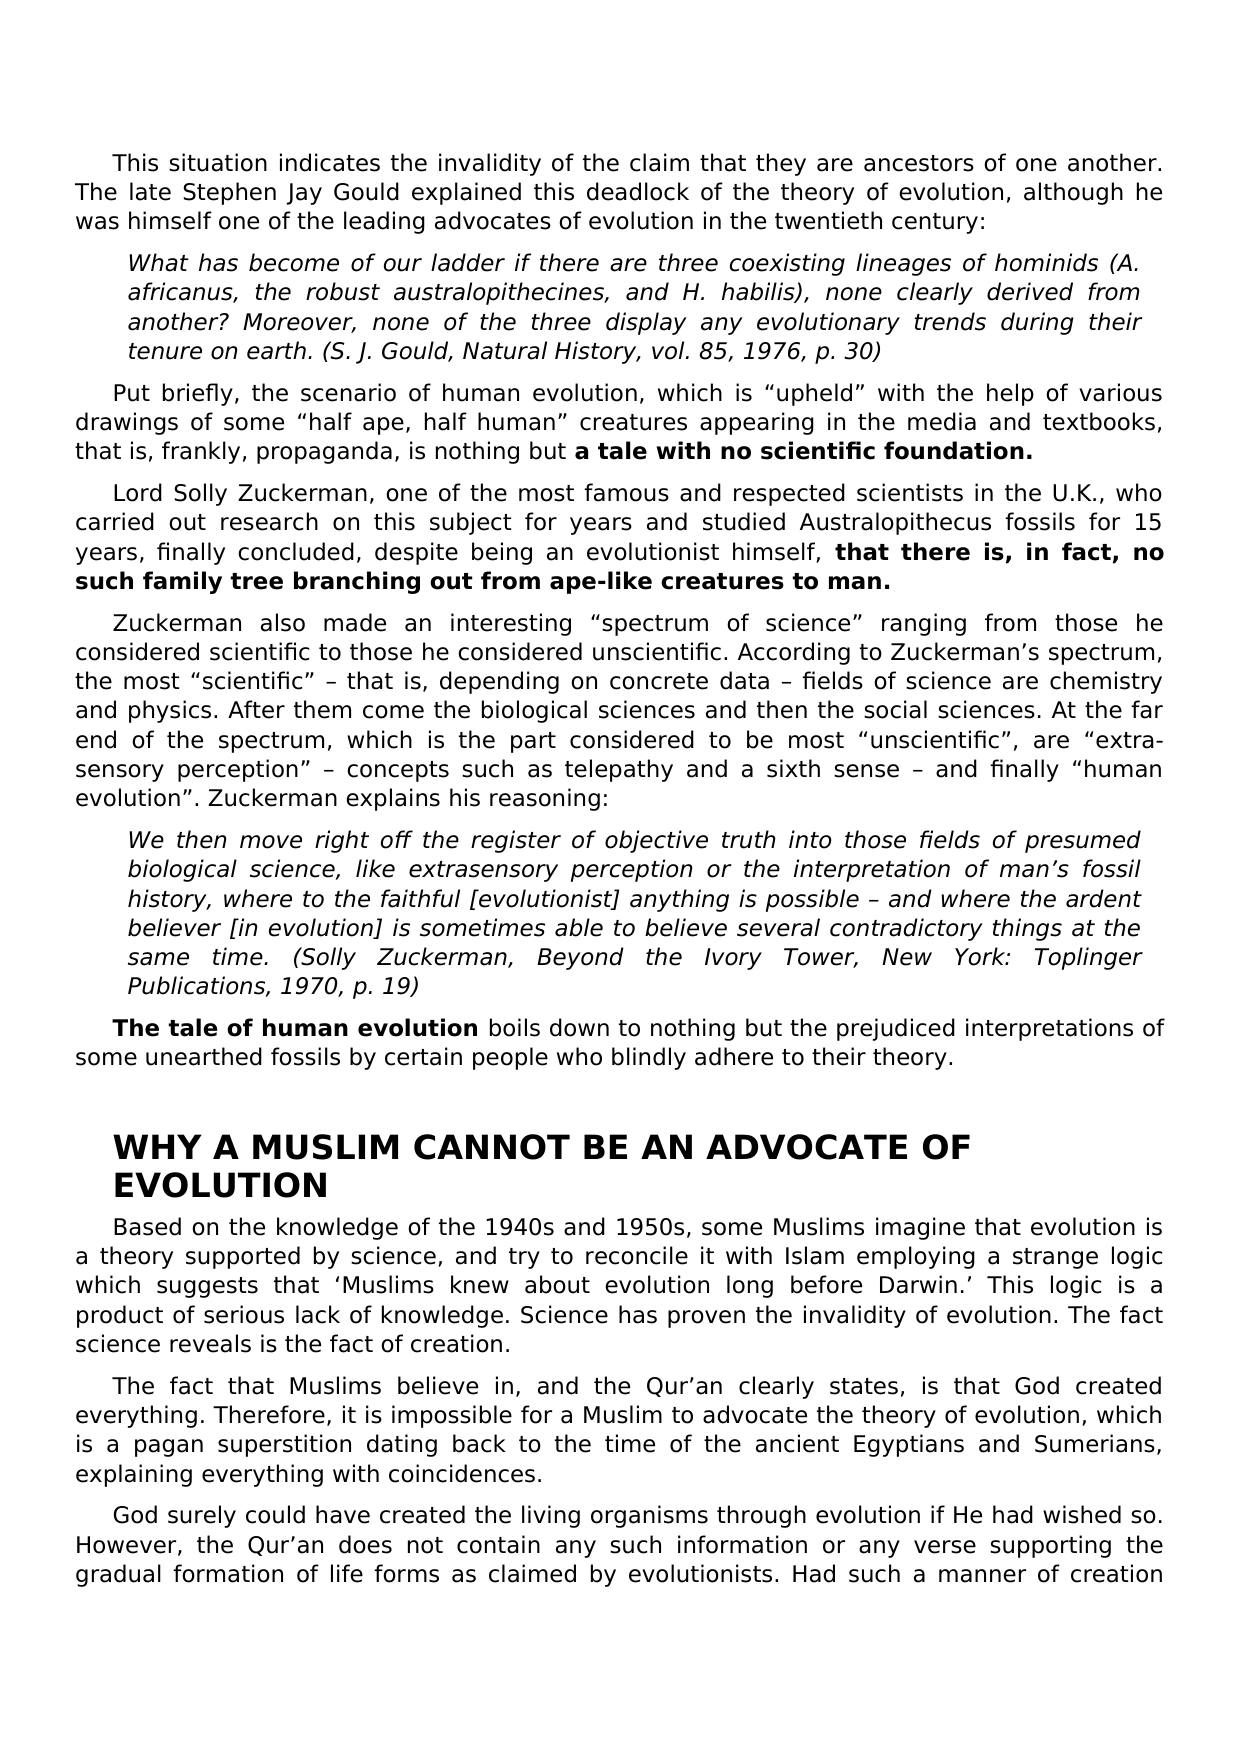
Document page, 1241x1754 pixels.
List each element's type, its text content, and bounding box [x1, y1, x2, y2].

text The fact that Muslims believe in, and the Qur’an clearly states, is that God created everything. Therefore, it is impossible for a Muslim to advocate the theory of evolution, which is a pagan superstition dating back to the time of the ancient Egyptians and Sumerians, explaining everything with coincidences. [75, 1373, 1165, 1487]
text God surely could have created the living organisms through evolution if He had wished so. However, the Qur’an does not contain any such information or any verse supporting the gradual formation of life forms as claimed by evolutionists. Had such a manner of creation [75, 1503, 1165, 1588]
text Based on the knowledge of the 1940s and 1950s, some Muslims imagine that evolution is a theory supported by science, and try to reconcile it with Islam employing a strange logic which suggests that ‘Muslims knew about evolution long before Darwin.’ This logic is a product of serious lack of knowledge. Science has proven the invalidity of evolution. The fact science reveals is the fact of creation. [75, 1214, 1165, 1358]
text Lord Solly Zuckerman, one of the most famous and respected scientists in the U.K., who carried out research on this subject for years and studied Australopithecus fossils for 15 years, finally concluded, despite being an evolutionist himself, that there is, in fact, no such family tree branching out from ape-like creatures to man. [75, 480, 1165, 595]
text Put briefly, the scenario of human evolution, which is “upheld” with the help of various drawings of some “half ape, half human” creatures appearing in the media and textbooks, that is, frankly, propaganda, is nothing but a tale with no scientific foundation. [75, 380, 1165, 465]
text The tale of human evolution boils down to nothing but the prejudiced interpretations of some unearthed fossils by certain people who blindly adhere to their theory. [75, 1015, 1165, 1071]
text This situation indicates the invalidity of the claim that they are ancestors of one another. The late Stephen Jay Gould explained this deadlock of the theory of evolution, although he was himself one of the leading advocates of evolution in the twentieth century: [75, 150, 1165, 235]
text What has become of our ladder if there are three coexisting lineages of hominids (A. africanus, the robust australopithecines, and H. habilis), none clearly derived from another? Moreover, none of the three display any evolutionary trends during their tenure on earth. (S. J. Gould, Natural History, vol. 85, 1976, p. 30) [127, 250, 1143, 365]
subtitle WHY A MUSLIM CANNOT BE AN ADVOCATE OF EVOLUTION [112, 1128, 1165, 1206]
text We then move right off the register of objective truth into those fields of presumed biological science, like extrasensory perception or the interpretation of man’s fossil history, where to the faithful [evolutionist] anything is possible – and where the ardent believer [in evolution] is sometimes able to believe several contradictory things at the same time. (Solly Zuckerman, Beyond the Ivory Tower, New York: Toplinger Publications, 1970, p. 19) [127, 827, 1143, 1000]
text Zuckerman also made an interesting “spectrum of science” ranging from those he considered scientific to those he considered unscientific. According to Zuckerman’s spectrum, the most “scientific” – that is, depending on concrete data – fields of science are chemistry and physics. After them come the biological sciences and then the social sciences. At the far end of the spectrum, which is the part considered to be most “unscientific”, are “extra-sensory perception” – concepts such as telepathy and a sixth sense – and finally “human evolution”. Zuckerman explains his reasoning: [75, 610, 1165, 812]
